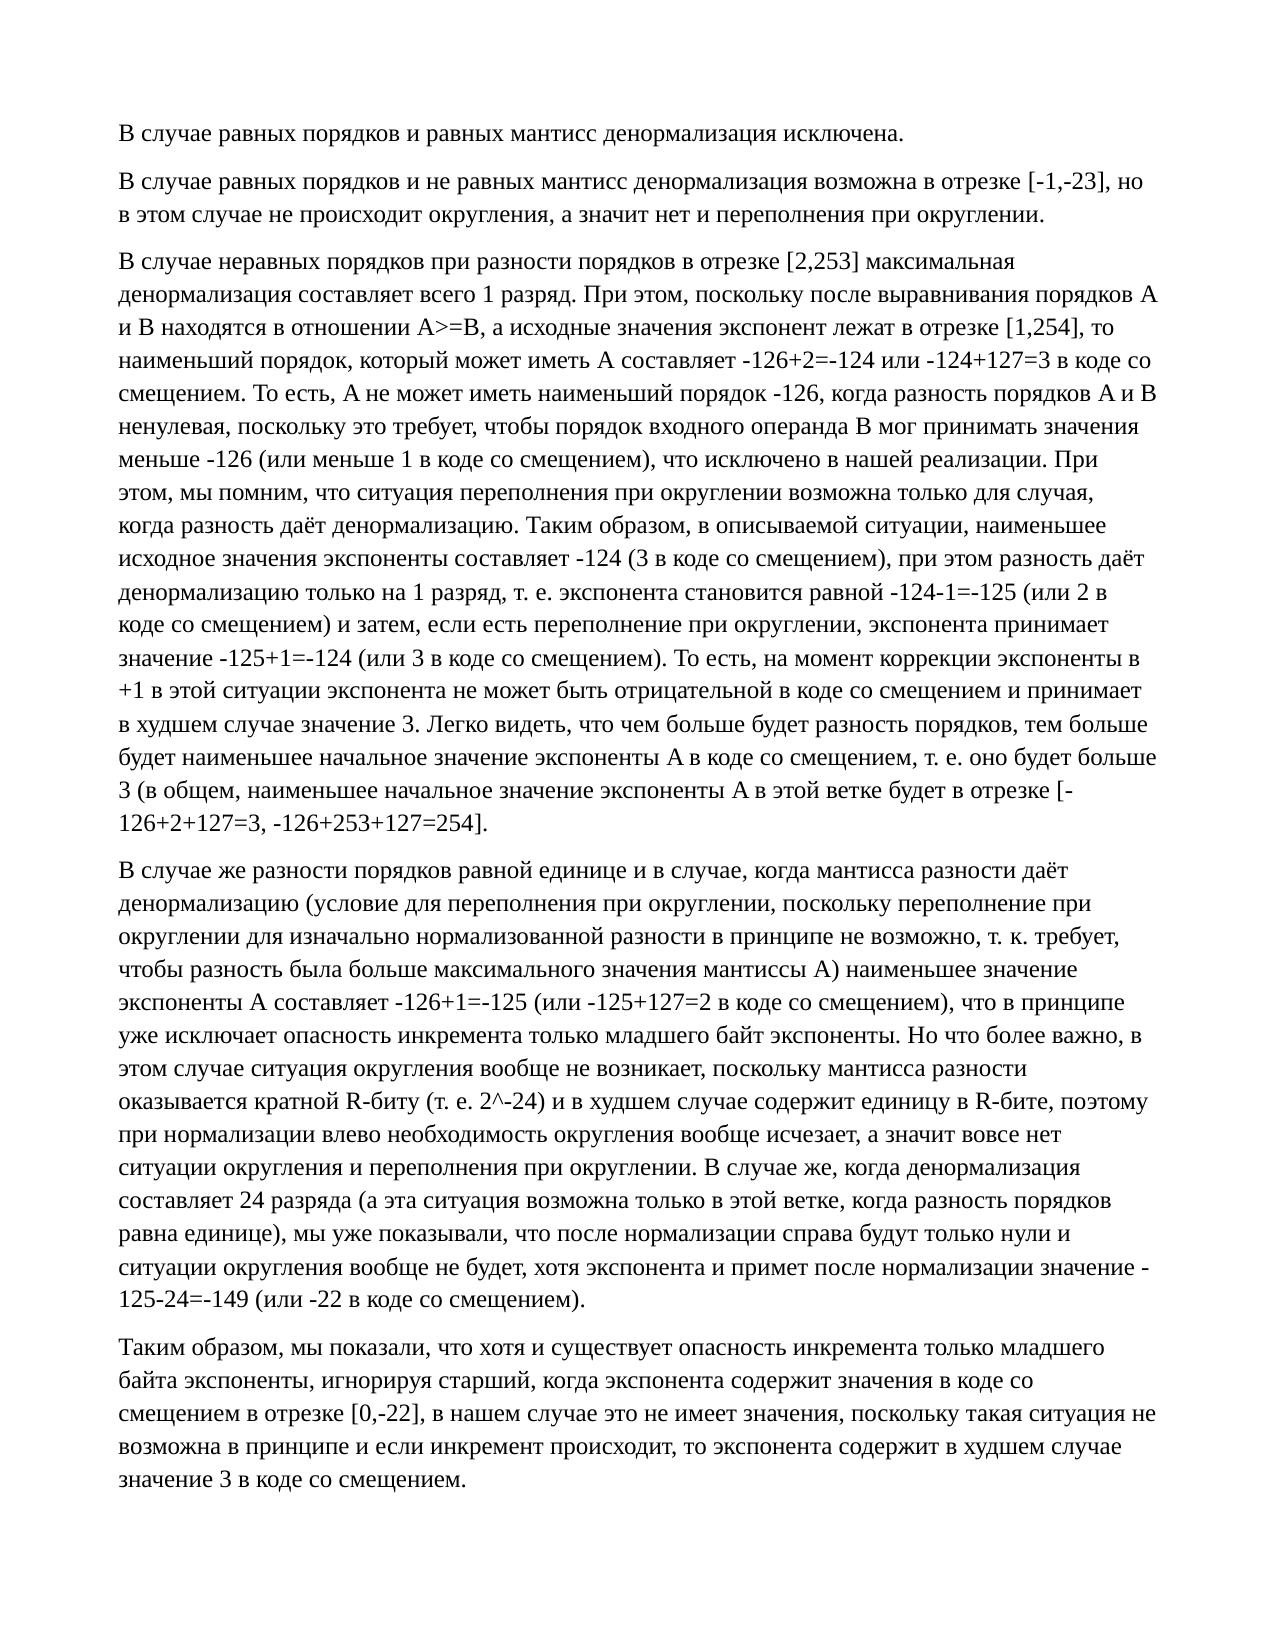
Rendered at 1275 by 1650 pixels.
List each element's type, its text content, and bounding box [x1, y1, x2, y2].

text В случае неравных порядков при разности порядков в отрезке [2,253] максимальная денормализация составляет всего 1 разряд. При этом, поскольку после выравнивания порядков A и B находятся в отношении A>=B, а исходные значения экспонент лежат в отрезке [1,254], то наименьший порядок, который может иметь A составляет -126+2=-124 или -124+127=3 в коде со смещением. То есть, A не может иметь наименьший порядок -126, когда разность порядков A и B ненулевая, поскольку это требует, чтобы порядок входного операнда B мог принимать значения меньше -126 (или меньше 1 в коде со смещением), что исключено в нашей реализации. При этом, мы помним, что ситуация переполнения при округлении возможна только для случая, когда разность даёт денормализацию. Таким образом, в описываемой ситуации, наименьшее исходное значения экспоненты составляет -124 (3 в коде со смещением), при этом разность даёт денормализацию только на 1 разряд, т. е. экспонента становится равной -124-1=-125 (или 2 в коде со смещением) и затем, если есть переполнение при округлении, экспонента принимает значение -125+1=-124 (или 3 в коде со смещением). То есть, на момент коррекции экспоненты в +1 в этой ситуации экспонента не может быть отрицательной в коде со смещением и принимает в худшем случае значение 3. Легко видеть, что чем больше будет разность порядков, тем больше будет наименьшее начальное значение экспоненты A в коде со смещением, т. е. оно будет больше 3 (в общем, наименьшее начальное значение экспоненты A в этой ветке будет в отрезке [-126+2+127=3, -126+253+127=254]. [118, 246, 1157, 836]
text В случае равных порядков и равных мантисс денормализация исключена. [118, 118, 1157, 147]
text В случае же разности порядков равной единице и в случае, когда мантисса разности даёт денормализацию (условие для переполнения при округлении, поскольку переполнение при округлении для изначально нормализованной разности в принципе не возможно, т. к. требует, чтобы разность была больше максимального значения мантиссы A) наименьшее значение экспоненты A составляет -126+1=-125 (или -125+127=2 в коде со смещением), что в принципе уже исключает опасность инкремента только младшего байт экспоненты. Но что более важно, в этом случае ситуация округления вообще не возникает, поскольку мантисса разности оказывается кратной R-биту (т. е. 2^-24) и в худшем случае содержит единицу в R-бите, поэтому при нормализации влево необходимость округления вообще исчезает, а значит вовсе нет ситуации округления и переполнения при округлении. В случае же, когда денормализация составляет 24 разряда (а эта ситуация возможна только в этой ветке, когда разность порядков равна единице), мы уже показывали, что после нормализации справа будут только нули и ситуации округления вообще не будет, хотя экспонента и примет после нормализации значение -125-24=-149 (или -22 в коде со смещением). [118, 855, 1157, 1313]
text Таким образом, мы показали, что хотя и существует опасность инкремента только младшего байта экспоненты, игнорируя старший, когда экспонента содержит значения в коде со смещением в отрезке [0,-22], в нашем случае это не имеет значения, поскольку такая ситуация не возможна в принципе и если инкремент происходит, то экспонента содержит в худшем случае значение 3 в коде со смещением. [118, 1332, 1157, 1493]
text В случае равных порядков и не равных мантисс денормализация возможна в отрезке [-1,-23], но в этом случае не происходит округления, а значит нет и переполнения при округлении. [118, 166, 1157, 227]
